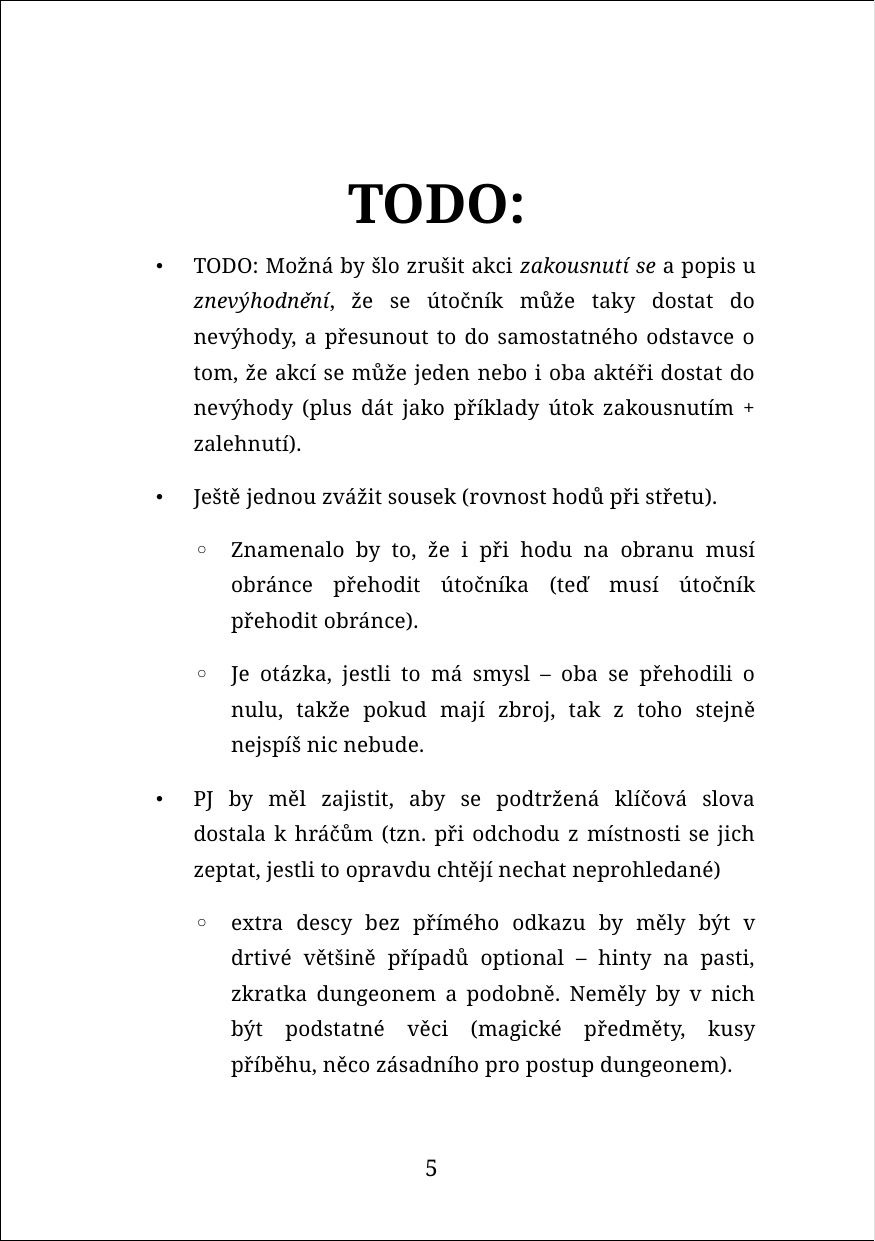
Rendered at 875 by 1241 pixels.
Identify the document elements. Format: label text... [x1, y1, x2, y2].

list Znamenalo by to, že i při hodu na obranu musí obránce přehodit útočníka (teď musí útočník přehodit obránce). [193, 535, 756, 634]
list extra descy bez přímého odkazu by měly být v drtivé většině případů optional – hinty na pasti, zkratka dungeonem a podobně. Neměly by v nich být podstatné věci (magické předměty, kusy příběhu, něco zásadního pro postup dungeonem). [193, 908, 756, 1078]
subtitle TODO: [118, 166, 756, 239]
list TODO: Možná by šlo zrušit akci zakousnutí se a popis u znevýhodnění, že se útočník může taky dostat do nevýhody, a přesunout to do samostatného odstavce o tom, že akcí se může jeden nebo i oba aktéři dostat do nevýhody (plus dát jako příklady útok zakousnutím + zalehnutí). [156, 251, 756, 457]
list PJ by měl zajistit, aby se podtržená klíčová slova dostala k hráčům (tzn. při odchodu z místnosti se jich zeptat, jestli to opravdu chtějí nechat neprohledané) [156, 784, 756, 883]
list Ještě jednou zvážit sousek (rovnost hodů při střetu). [156, 482, 756, 510]
list Je otázka, jestli to má smysl – oba se přehodili o nulu, takže pokud mají zbroj, tak z toho stejně nejspíš nic nebude. [193, 659, 756, 759]
